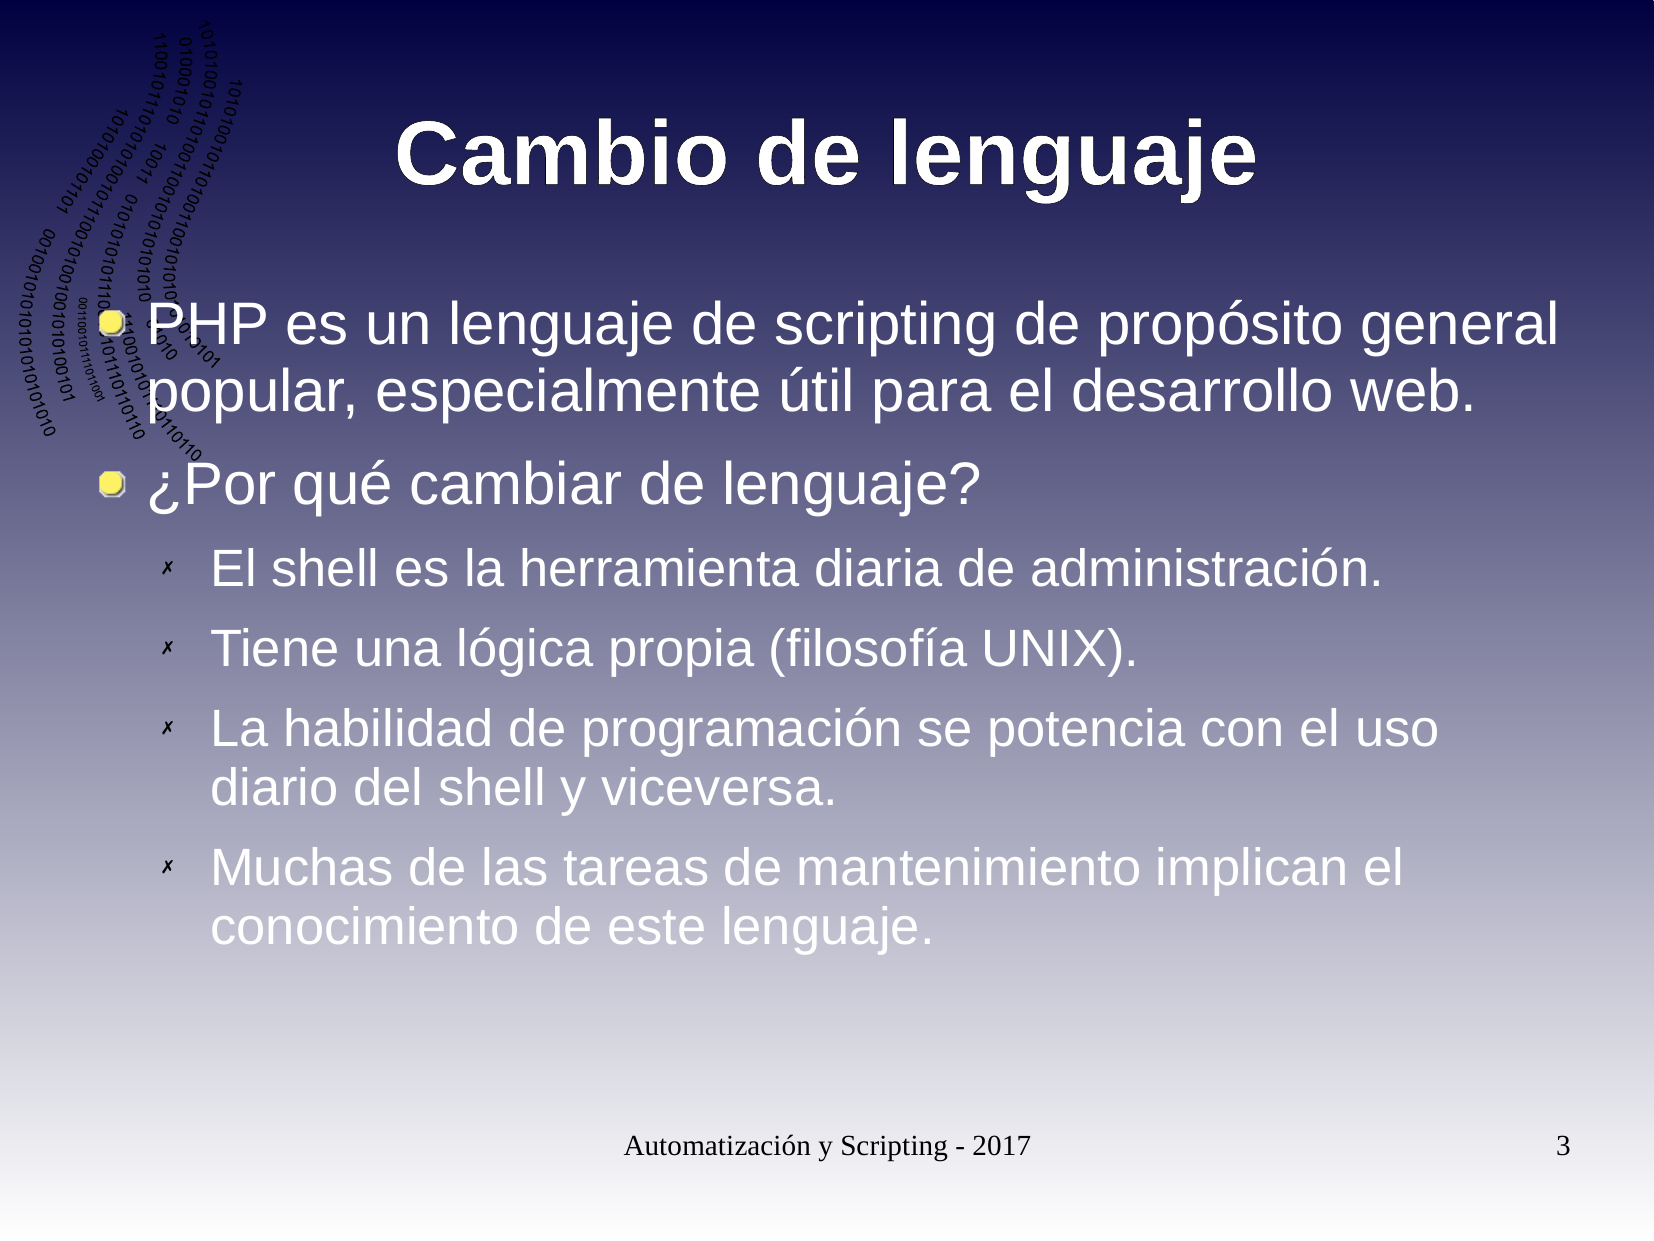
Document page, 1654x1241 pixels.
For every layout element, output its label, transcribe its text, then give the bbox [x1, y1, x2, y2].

picture [18, 20, 243, 461]
list PHP es un lenguaje de scripting de propósito general popular, especialmente útil para el desarrollo web. ¿Por qué cambiar de lenguaje? El shell es la herramienta diaria de administración. Tiene una lógica propia (filosofía UNIX). La habilidad de programación se potencia con el uso diario del shell y viceversa. Muchas de las tareas de mantenimiento implican el conocimiento de este lenguaje. [82, 290, 1571, 1010]
title Cambio de lenguaje [82, 49, 1571, 257]
